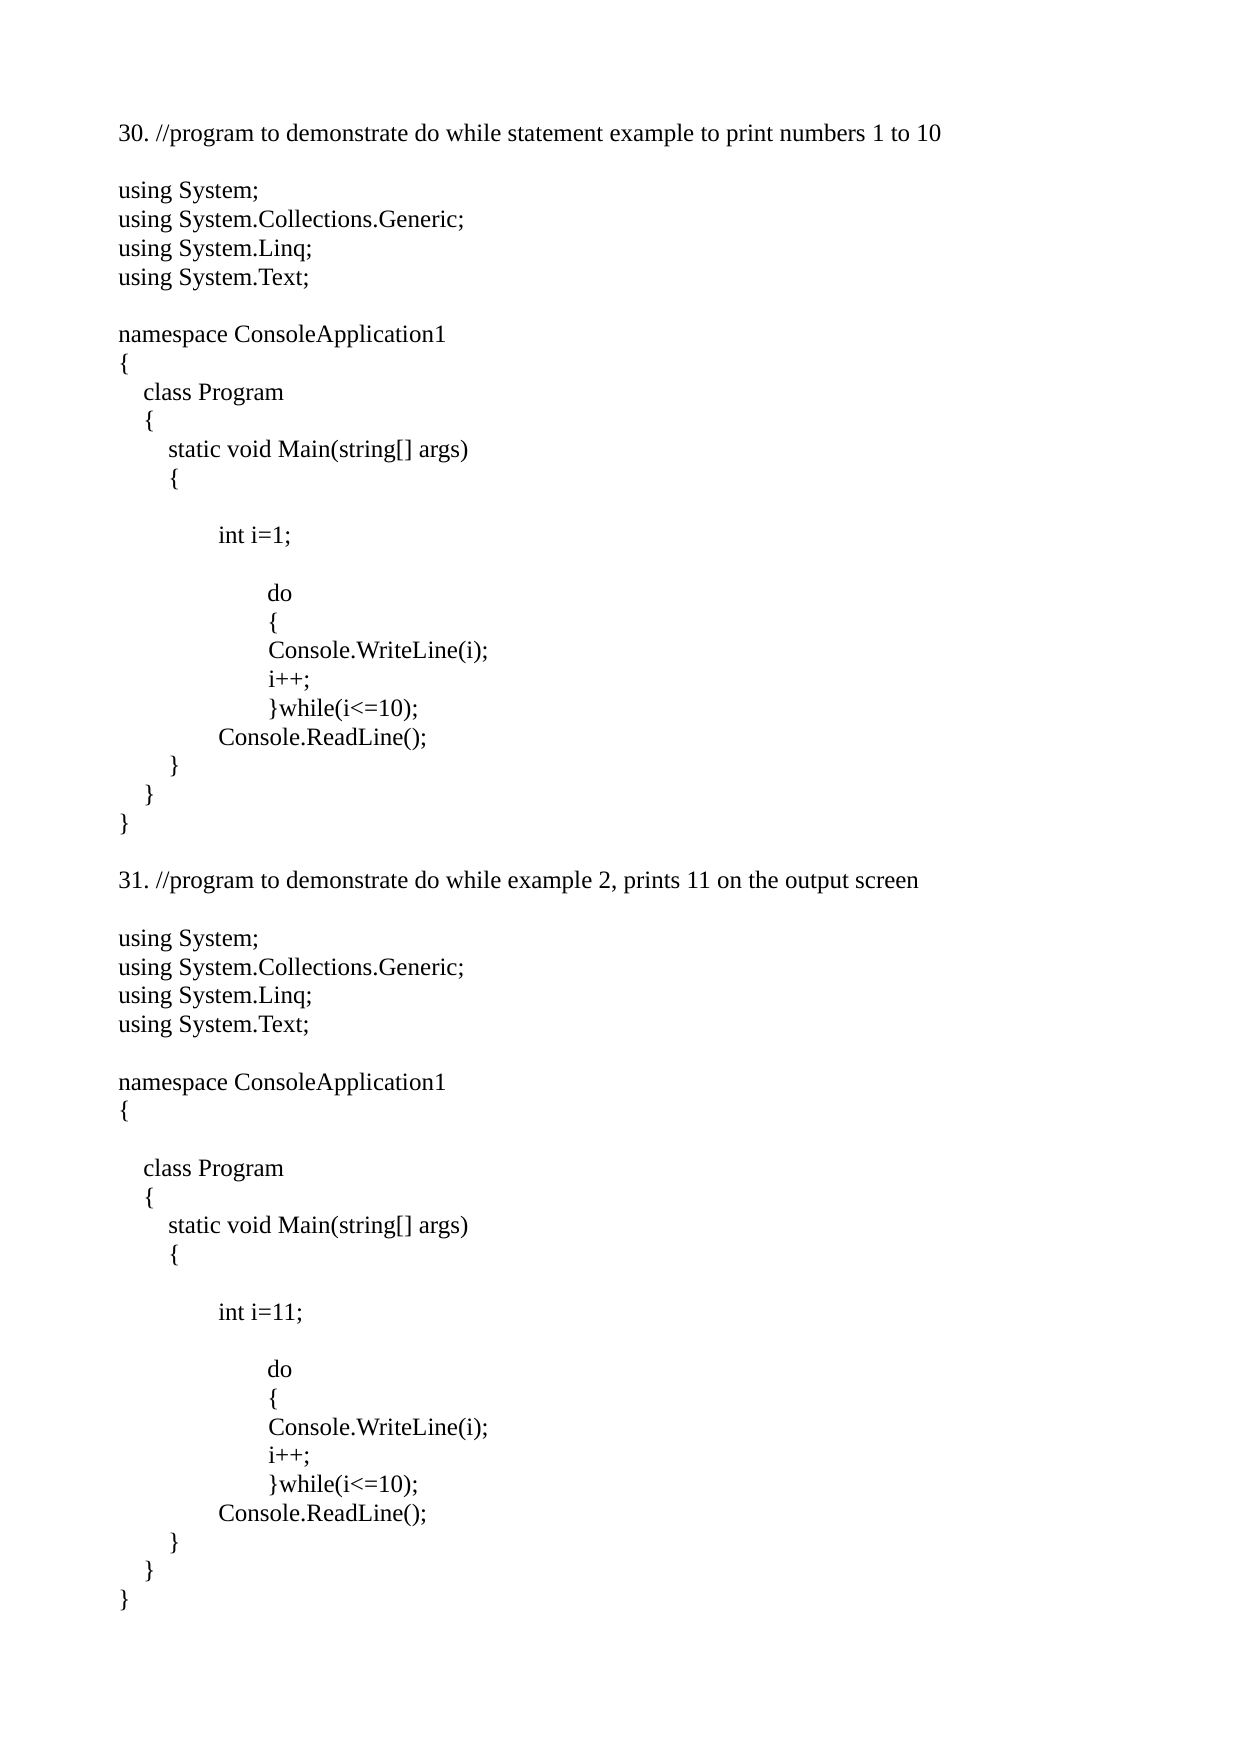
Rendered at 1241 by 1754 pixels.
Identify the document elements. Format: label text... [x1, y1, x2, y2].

text namespace ConsoleApplication1 [118, 1067, 1122, 1096]
text using System; [118, 176, 1122, 204]
text i++; [118, 1441, 1122, 1469]
text } [118, 779, 1122, 808]
text using System; [118, 923, 1122, 952]
text do [118, 1354, 1122, 1383]
text using System.Text; [118, 262, 1122, 291]
text { [118, 1239, 1122, 1268]
text 31. //program to demonstrate do while example 2, prints 11 on the output screen [118, 866, 1122, 894]
text do [118, 578, 1122, 607]
text } [118, 1556, 1122, 1584]
text i++; [118, 664, 1122, 693]
text namespace ConsoleApplication1 [118, 319, 1122, 348]
text }while(i<=10); [118, 1469, 1122, 1498]
text static void Main(string[] args) [118, 1211, 1122, 1239]
text Console.ReadLine(); [118, 722, 1122, 751]
text using System.Linq; [118, 981, 1122, 1009]
text using System.Linq; [118, 233, 1122, 262]
text int i=11; [118, 1297, 1122, 1326]
text static void Main(string[] args) [118, 434, 1122, 463]
text { [118, 1182, 1122, 1211]
text using System.Text; [118, 1009, 1122, 1038]
text 30. //program to demonstrate do while statement example to print numbers 1 to 10 [118, 118, 1122, 147]
text using System.Collections.Generic; [118, 952, 1122, 981]
text { [118, 1096, 1122, 1124]
text Console.ReadLine(); [118, 1498, 1122, 1527]
text Console.WriteLine(i); [118, 1412, 1122, 1441]
text Console.WriteLine(i); [118, 636, 1122, 664]
text } [118, 1584, 1122, 1613]
text { [118, 406, 1122, 434]
text int i=1; [118, 521, 1122, 549]
text { [118, 463, 1122, 492]
text using System.Collections.Generic; [118, 204, 1122, 233]
text class Program [118, 1153, 1122, 1182]
text } [118, 808, 1122, 837]
text { [118, 348, 1122, 377]
text } [118, 1527, 1122, 1556]
text { [118, 1383, 1122, 1412]
text }while(i<=10); [118, 693, 1122, 722]
text class Program [118, 377, 1122, 406]
text { [118, 607, 1122, 636]
text } [118, 751, 1122, 779]
